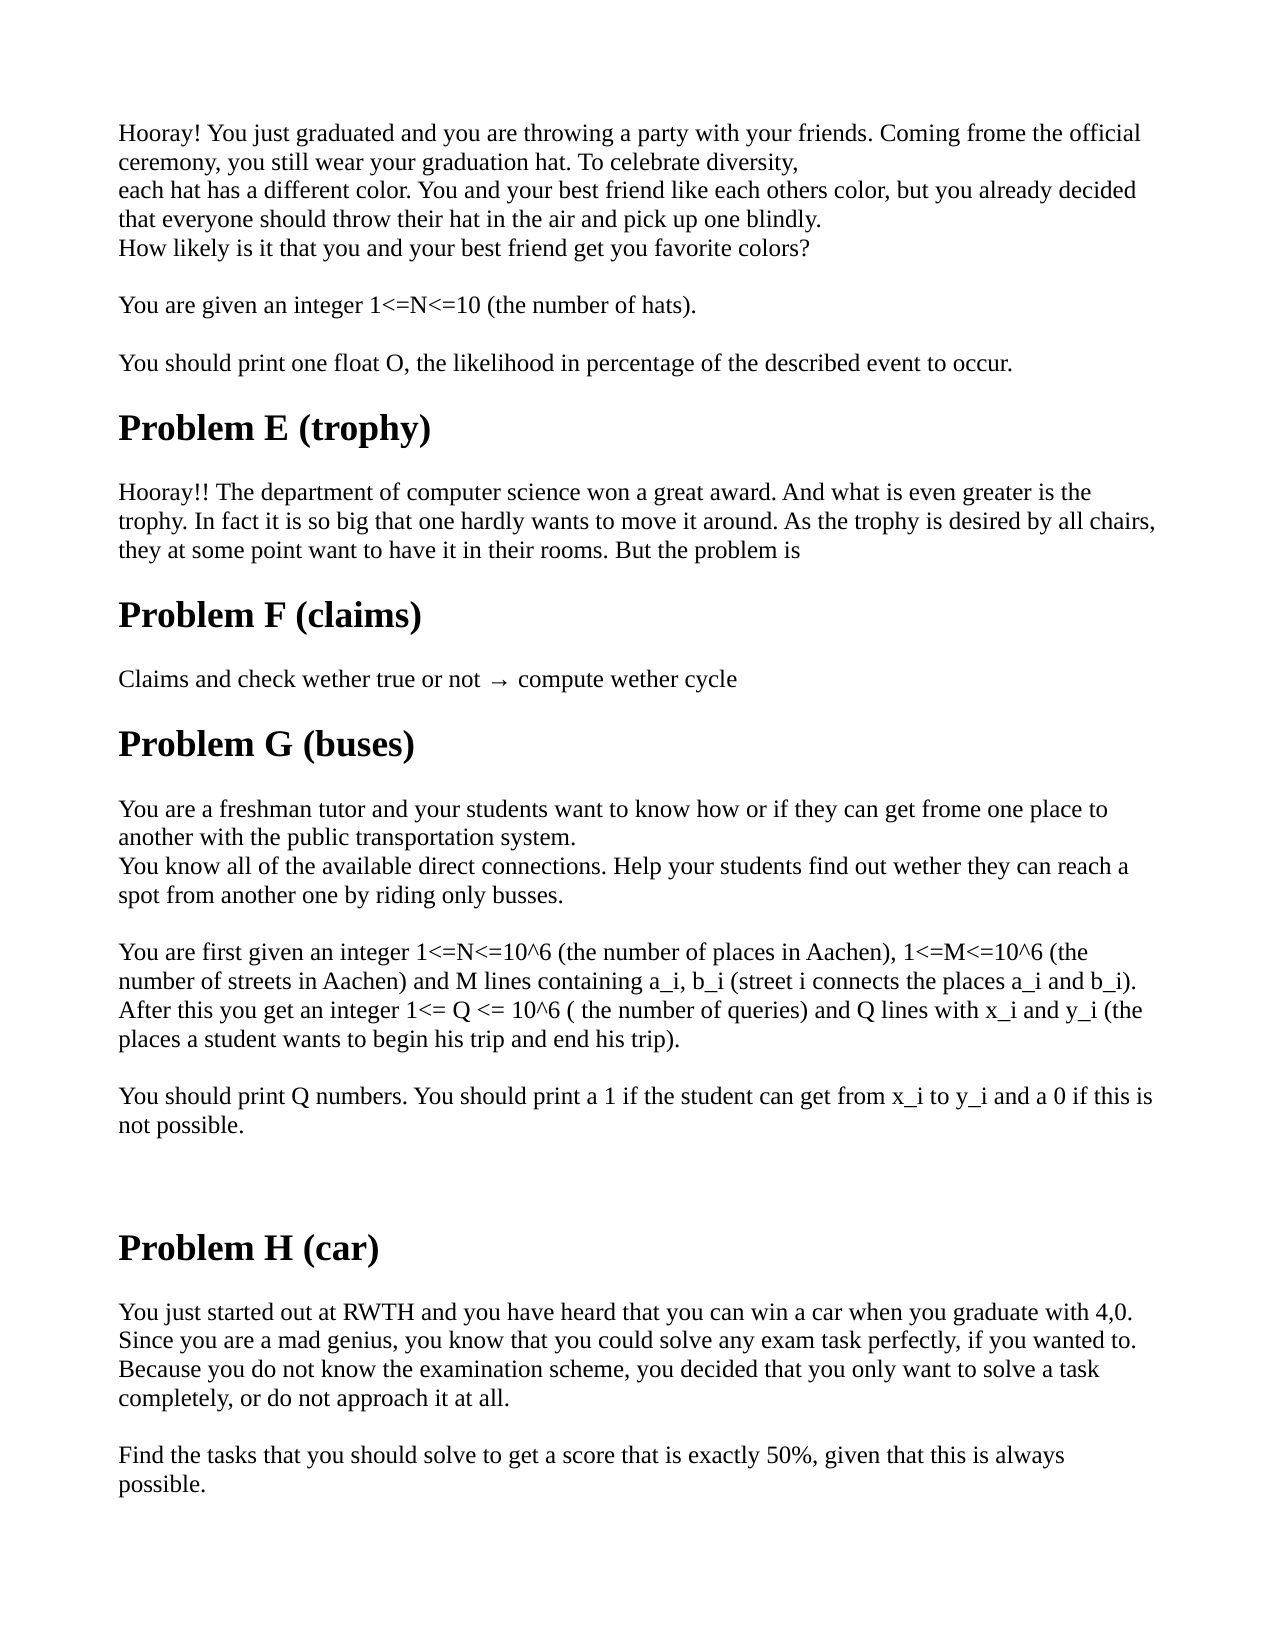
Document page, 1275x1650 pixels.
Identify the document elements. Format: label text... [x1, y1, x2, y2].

text Problem F (claims) [118, 592, 1157, 636]
text You should print one float O, the likelihood in percentage of the described event to occur. [118, 348, 1157, 377]
text Since you are a mad genius, you know that you could solve any exam task perfectly, if you wanted to. [118, 1326, 1157, 1354]
text You know all of the available direct connections. Help your students find out wether they can reach a spot from another one by riding only busses. [118, 851, 1157, 909]
text How likely is it that you and your best friend get you favorite colors? [118, 233, 1157, 262]
text Problem G (buses) [118, 722, 1157, 765]
text Hooray!! The department of computer science won a great award. And what is even greater is the trophy. In fact it is so big that one hardly wants to move it around. As the trophy is desired by all chairs, they at some point want to have it in their rooms. But the problem is [118, 477, 1157, 564]
text Because you do not know the examination scheme, you decided that you only want to solve a task completely, or do not approach it at all. [118, 1354, 1157, 1412]
text After this you get an integer 1<= Q <= 10^6 ( the number of queries) and Q lines with x_i and y_i (the places a student wants to begin his trip and end his trip). [118, 995, 1157, 1052]
text You are a freshman tutor and your students want to know how or if they can get frome one place to another with the public transportation system. [118, 794, 1157, 851]
text You are first given an integer 1<=N<=10^6 (the number of places in Aachen), 1<=M<=10^6 (the number of streets in Aachen) and M lines containing a_i, b_i (street i connects the places a_i and b_i). [118, 937, 1157, 995]
text each hat has a different color. You and your best friend like each others color, but you already decided that everyone should throw their hat in the air and pick up one blindly. [118, 176, 1157, 233]
text Find the tasks that you should solve to get a score that is exactly 50%, given that this is always possible. [118, 1441, 1157, 1498]
text Claims and check wether true or not → compute wether cycle [118, 664, 1157, 693]
text Problem E (trophy) [118, 406, 1157, 449]
text You are given an integer 1<=N<=10 (the number of hats). [118, 291, 1157, 319]
text Problem H (car) [118, 1225, 1157, 1268]
text You should print Q numbers. You should print a 1 if the student can get from x_i to y_i and a 0 if this is not possible. [118, 1081, 1157, 1139]
text You just started out at RWTH and you have heard that you can win a car when you graduate with 4,0. [118, 1297, 1157, 1326]
text Hooray! You just graduated and you are throwing a party with your friends. Coming frome the official ceremony, you still wear your graduation hat. To celebrate diversity, [118, 118, 1157, 176]
